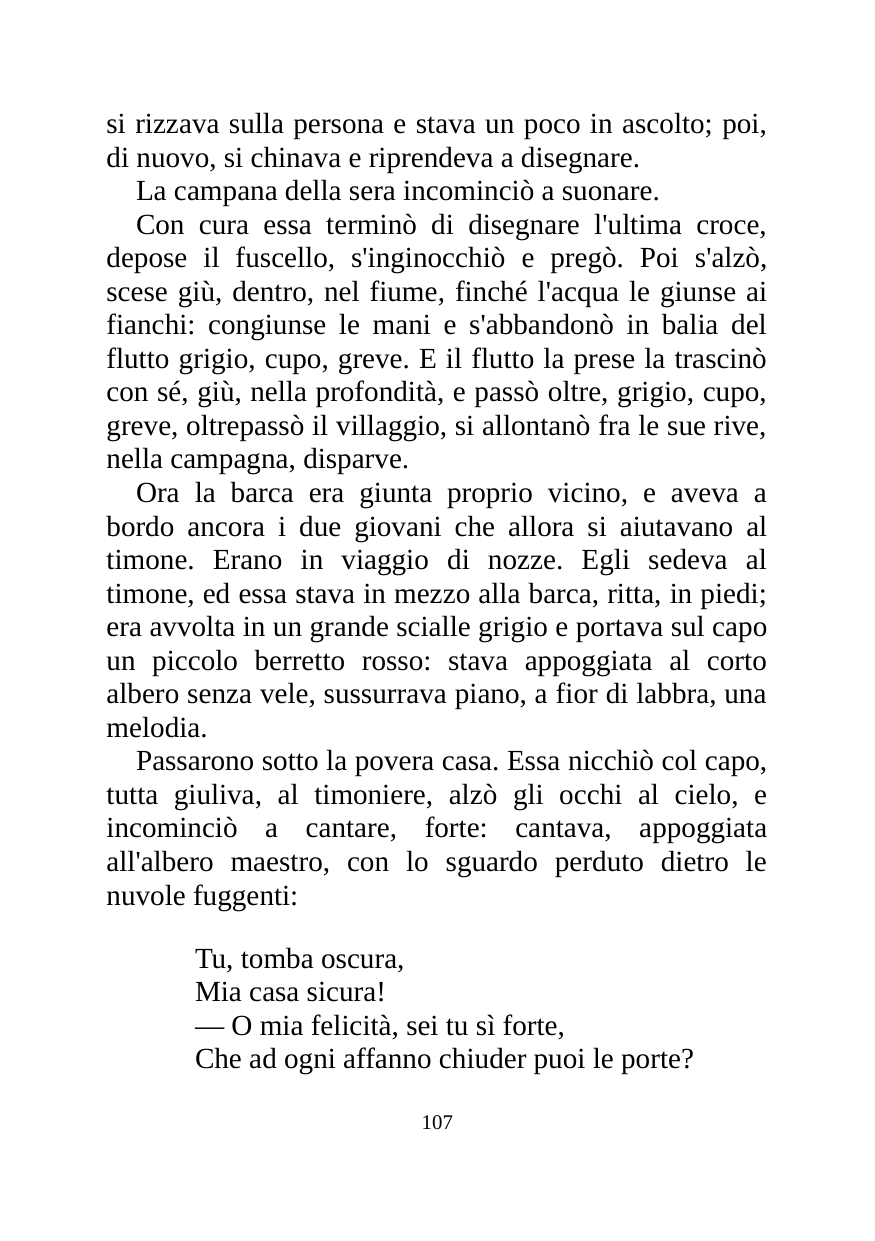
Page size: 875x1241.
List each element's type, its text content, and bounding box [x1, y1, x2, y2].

text Tu, tomba oscura, Mia casa sicura! — O mia felicità, sei tu sì forte, Che ad ogni affanno chiuder puoi le porte? [195, 941, 768, 1075]
text Ora la barca era giunta proprio vicino, e aveva a bordo ancora i due giovani che allora si aiutavano al timone. Erano in viaggio di nozze. Egli sedeva al timone, ed essa stava in mezzo alla barca, ritta, in piedi; era avvolta in un grande scialle grigio e portava sul capo un piccolo berretto rosso: stava appoggiata al corto albero senza vele, sussurrava piano, a fior di labbra, una melodia. [106, 475, 768, 743]
text Passarono sotto la povera casa. Essa nicchiò col capo, tutta giuliva, al timoniere, alzò gli occhi al cielo, e incominciò a cantare, forte: cantava, appoggiata all'albero maestro, con lo sguardo perduto dietro le nuvole fuggenti: [106, 743, 768, 911]
text si rizzava sulla persona e stava un poco in ascolto; poi, di nuovo, si chinava e riprendeva a disegnare. [106, 106, 768, 173]
text La campana della sera incominciò a suonare. [106, 173, 768, 207]
text Con cura essa terminò di disegnare l'ultima croce, depose il fuscello, s'inginocchiò e pregò. Poi s'alzò, scese giù, dentro, nel fiume, finché l'acqua le giunse ai fianchi: congiunse le mani e s'abbandonò in balia del flutto grigio, cupo, greve. E il flutto la prese la trascinò con sé, giù, nella profondità, e passò oltre, grigio, cupo, greve, oltrepassò il villaggio, si allontanò fra le sue rive, nella campagna, disparve. [106, 207, 768, 475]
